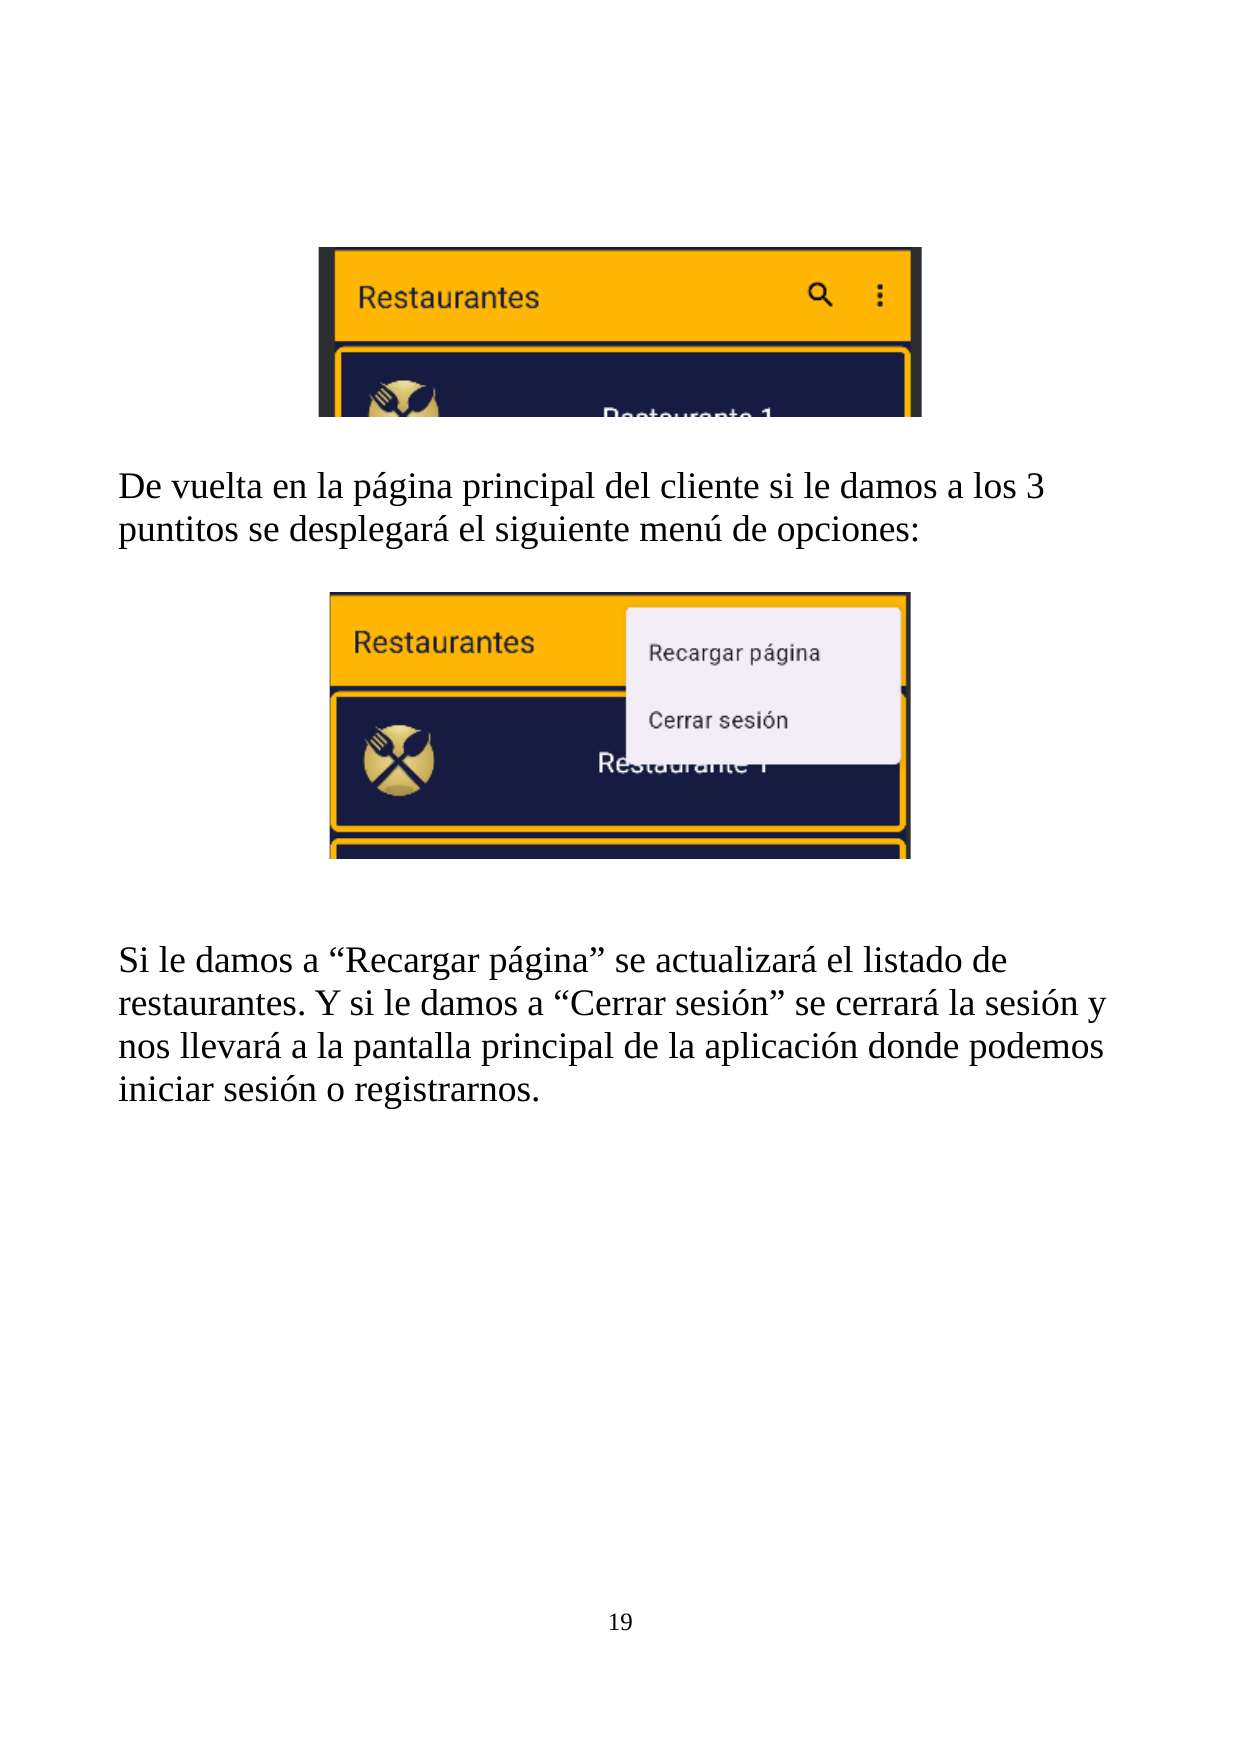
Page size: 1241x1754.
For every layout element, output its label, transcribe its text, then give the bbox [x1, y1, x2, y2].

picture [329, 592, 911, 859]
text Si le damos a “Recargar página” se actualizará el listado de restaurantes. Y si le damos a “Cerrar sesión” se cerrará la sesión y nos llevará a la pantalla principal de la aplicación donde podemos iniciar sesión o registrarnos. [118, 937, 1122, 1110]
picture [318, 247, 922, 417]
text De vuelta en la página principal del cliente si le damos a los 3 puntitos se desplegará el siguiente menú de opciones: [118, 463, 1122, 549]
